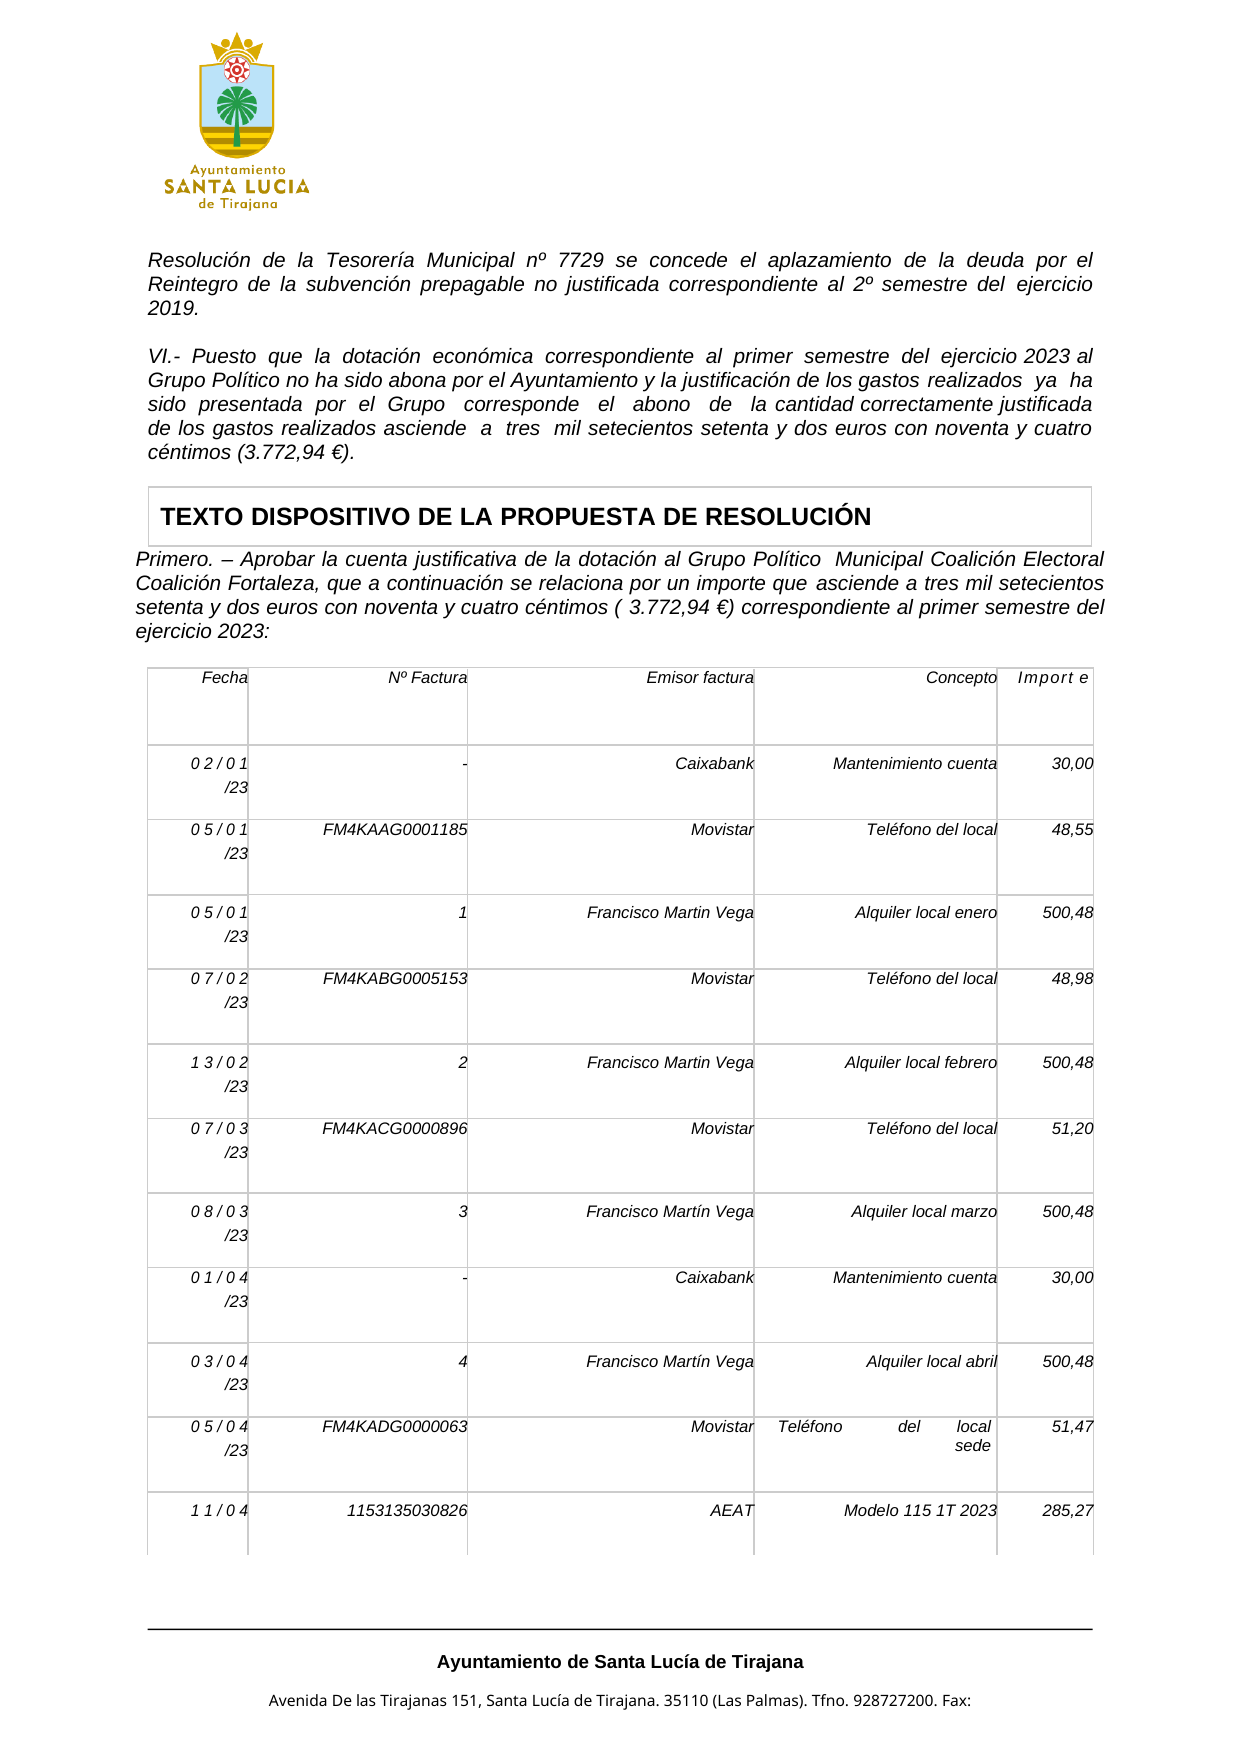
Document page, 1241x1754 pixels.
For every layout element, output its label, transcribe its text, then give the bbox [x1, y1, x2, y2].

table_cell 0 3 / 0 4 /23 [148, 1344, 247, 1416]
table_cell 30,00 [998, 746, 1093, 819]
table_header Nº Factura [249, 668, 467, 744]
table_cell 0 2 / 0 1 /23 [148, 746, 247, 819]
table_header Fecha [148, 669, 247, 744]
text VI.- Puesto que la dotación económica correspondiente al primer semestre del ejercicio 2023 al Grupo Político no ha sido abona por el Ayuntamiento y la justificación de los gastos realizados ya ha sido presentada por el Grupo corresponde el abono de la cantidad correctamente justificada de los gastos realizados asciende a tres mil setecientos setenta y dos euros con noventa y cuatro céntimos (3.772,94 €). [148, 344, 1093, 464]
table_cell 2 [249, 1045, 467, 1117]
table_cell Francisco Martin Vega [468, 895, 753, 968]
table_cell 500,48 [998, 1344, 1093, 1416]
table_cell Teléfono del local [755, 1119, 996, 1192]
table_cell 0 8 / 0 3 /23 [148, 1194, 247, 1267]
table_cell Mantenimiento cuenta [755, 746, 996, 819]
table_cell 1153135030826 [249, 1493, 467, 1555]
table_cell 285,27 [998, 1493, 1093, 1555]
table_cell Caixabank [468, 1268, 753, 1342]
table_cell 0 5 / 0 4 /23 [148, 1418, 247, 1491]
table_cell Movistar [468, 970, 753, 1043]
table_cell 0 5 / 0 1 /23 [148, 896, 247, 968]
table_cell Caixabank [468, 746, 753, 819]
table_cell 500,48 [998, 896, 1093, 968]
table_cell 1 [249, 895, 467, 968]
table_cell 1 1 / 0 4 [148, 1493, 247, 1555]
table_header Emisor factura [468, 668, 754, 744]
table_cell Movistar [468, 1418, 753, 1491]
table_cell Alquiler local enero [755, 895, 996, 968]
table_cell 51,20 [998, 1119, 1093, 1192]
table_cell Teléfono del local [755, 820, 996, 893]
table_cell 0 1 / 0 4 /23 [148, 1268, 247, 1342]
table_cell - [249, 1268, 467, 1342]
table_cell Alquiler local abril [755, 1343, 996, 1416]
table_cell 51,47 [998, 1418, 1093, 1491]
table_cell FM4KABG0005153 [249, 970, 467, 1043]
table_cell Francisco Martin Vega [468, 1045, 753, 1117]
table_cell 4 [249, 1343, 467, 1416]
table_cell Modelo 115 1T 2023 [755, 1493, 996, 1555]
table_cell Mantenimiento cuenta [755, 1268, 996, 1342]
table_cell 500,48 [998, 1194, 1093, 1267]
table_cell 3 [249, 1194, 467, 1267]
picture [164, 31, 310, 211]
table_cell 48,98 [998, 970, 1093, 1043]
text Primero. – Aprobar la cuenta justificativa de la dotación al Grupo Político Municipal Coalición Electoral Coalición Fortaleza, que a continuación se relaciona por un importe que asciende a tres mil setecientos setenta y dos euros con noventa y cuatro céntimos ( 3.772,94 €) correspondiente al primer semestre del ejercicio 2023: [135, 465, 1105, 643]
table_cell FM4KACG0000896 [249, 1119, 467, 1192]
table_header Concepto [755, 668, 996, 744]
table_cell 0 5 / 0 1 /23 [148, 820, 247, 893]
table_cell Francisco Martín Vega [468, 1194, 753, 1267]
table_header Import e [998, 669, 1093, 744]
table_cell 0 7 / 0 3 /23 [148, 1119, 247, 1192]
table_cell Movistar [468, 1119, 753, 1192]
text TEXTO DISPOSITIVO DE LA PROPUESTA DE RESOLUCIÓN [160, 501, 1091, 530]
table_cell 1 3 / 0 2 /23 [148, 1045, 247, 1117]
table_cell 0 7 / 0 2 /23 [148, 970, 247, 1043]
table_cell 30,00 [998, 1268, 1093, 1342]
text Resolución de la Tesorería Municipal nº 7729 se concede el aplazamiento de la deuda por el Reintegro de la subvención prepagable no justificada correspondiente al 2º semestre del ejercicio 2019. [148, 248, 1093, 319]
table_cell Alquiler local febrero [755, 1045, 996, 1117]
table_cell Alquiler local marzo [755, 1194, 996, 1267]
table_cell - [249, 746, 467, 819]
table_cell Teléfono del local sede [755, 1418, 996, 1491]
table_cell 500,48 [998, 1045, 1093, 1117]
table_cell Francisco Martín Vega [468, 1343, 753, 1416]
table_cell Teléfono del local [755, 970, 996, 1043]
table_cell FM4KAAG0001185 [249, 820, 467, 893]
table_cell FM4KADG0000063 [249, 1418, 467, 1491]
table_cell 48,55 [998, 820, 1093, 893]
table_cell AEAT [468, 1493, 753, 1555]
table_cell Movistar [468, 820, 753, 893]
